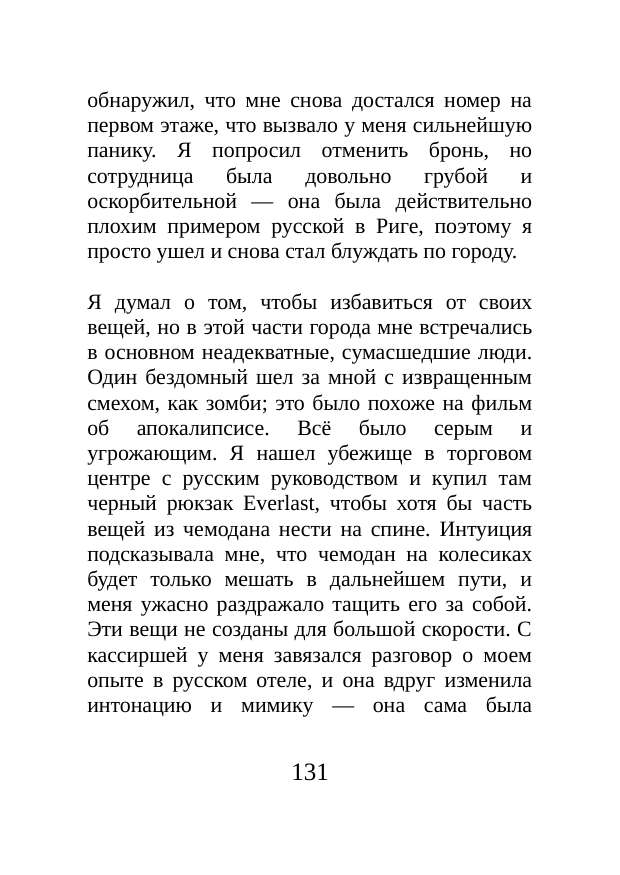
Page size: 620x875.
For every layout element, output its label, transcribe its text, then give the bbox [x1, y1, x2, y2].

text обнаружил, что мне снова достался номер на первом этаже, что вызвало у меня сильнейшую панику. Я попросил отменить бронь, но сотрудница была довольно грубой и оскорбительной — она была действительно плохим примером русской в Риге, поэтому я просто ушел и снова стал блуждать по городу. [87, 87, 532, 263]
text Я думал о том, чтобы избавиться от своих вещей, но в этой части города мне встречались в основном неадекватные, сумасшедшие люди. Один бездомный шел за мной с извращенным смехом, как зомби; это было похоже на фильм об апокалипсисе. Всё было серым и угрожающим. Я нашел убежище в торговом центре с русским руководством и купил там черный рюкзак Everlast, чтобы хотя бы часть вещей из чемодана нести на спине. Интуиция подсказывала мне, что чемодан на колесиках будет только мешать в дальнейшем пути, и меня ужасно раздражало тащить его за собой. Эти вещи не созданы для большой скорости. С кассиршей у меня завязался разговор о моем опыте в русском отеле, и она вдруг изменила интонацию и мимику — она сама была [87, 289, 532, 717]
